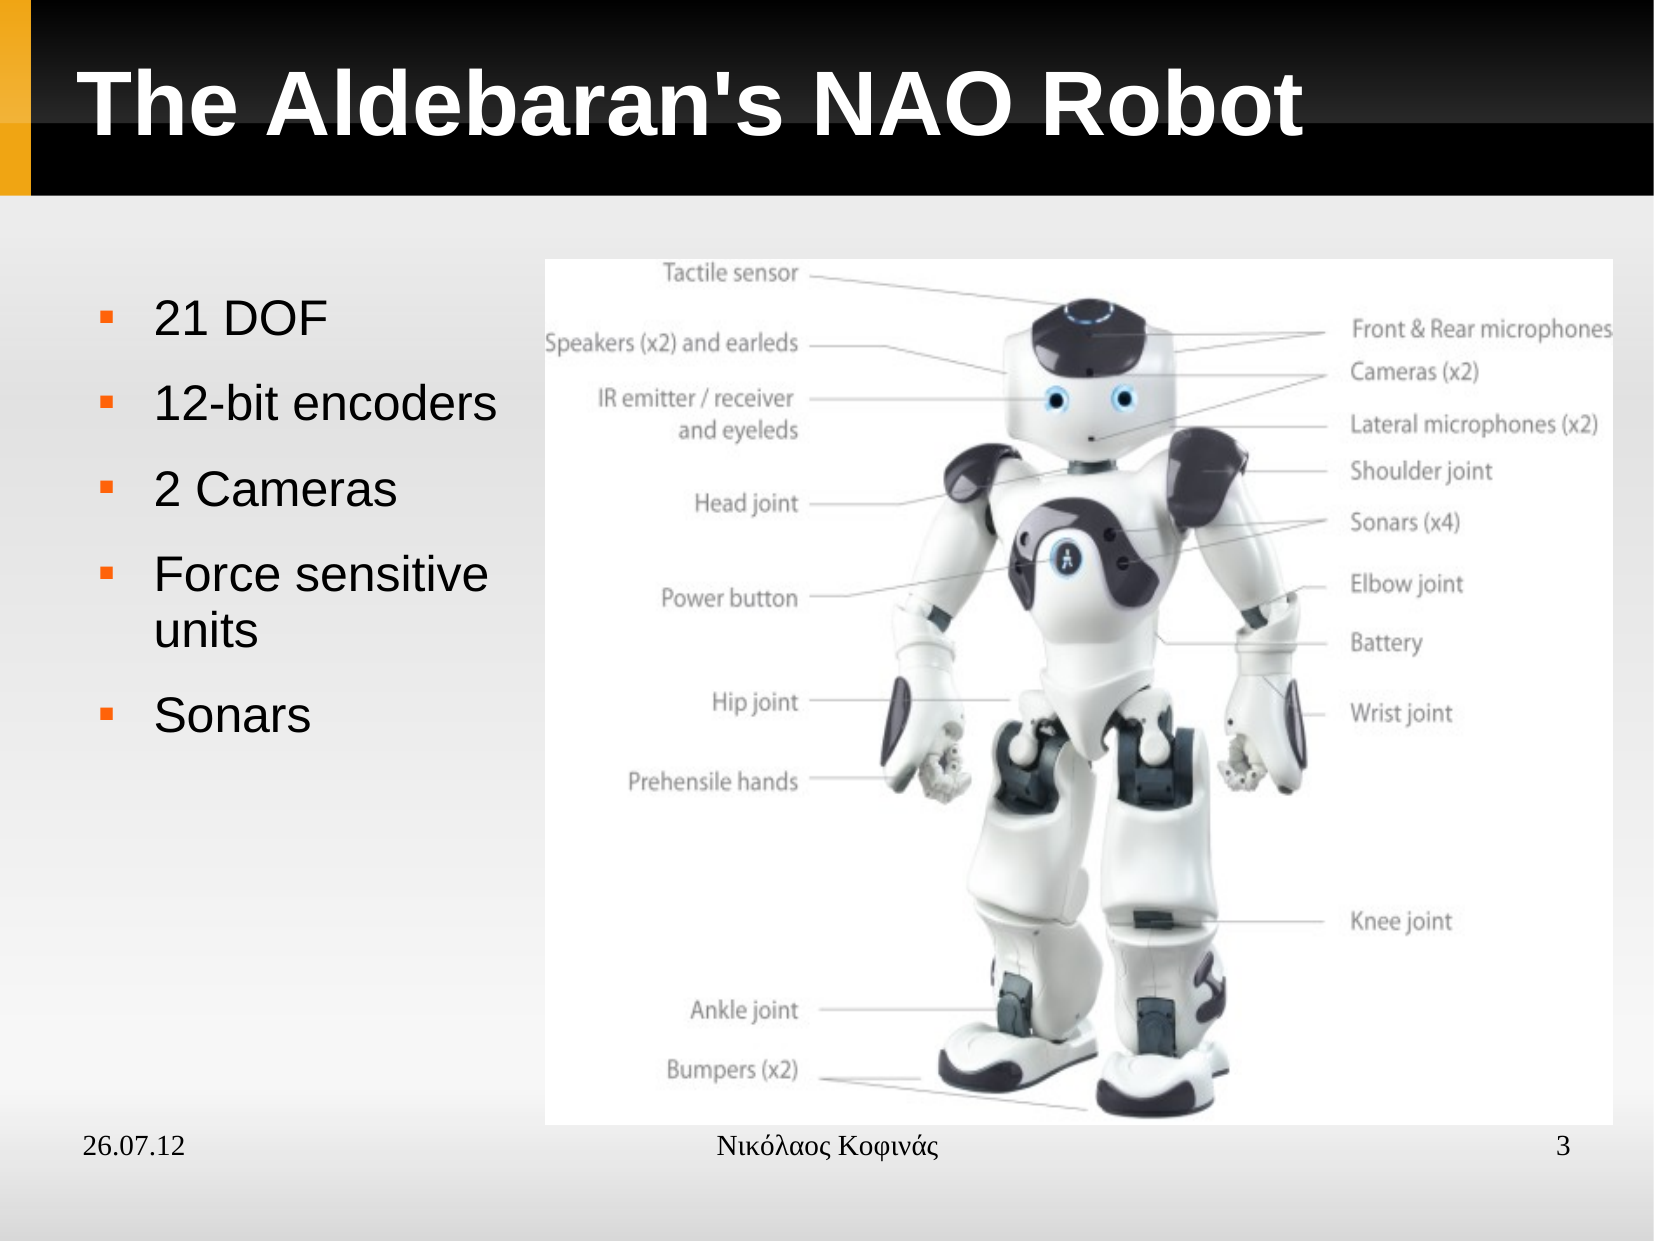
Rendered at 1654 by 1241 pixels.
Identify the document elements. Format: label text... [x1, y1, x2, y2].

title The Aldebaran's NAO Robot [76, 0, 1565, 208]
list 21 DOF 12-bit encoders 2 Cameras Force sensitive units Sonars [82, 290, 545, 1109]
picture [0, 0, 1654, 1241]
